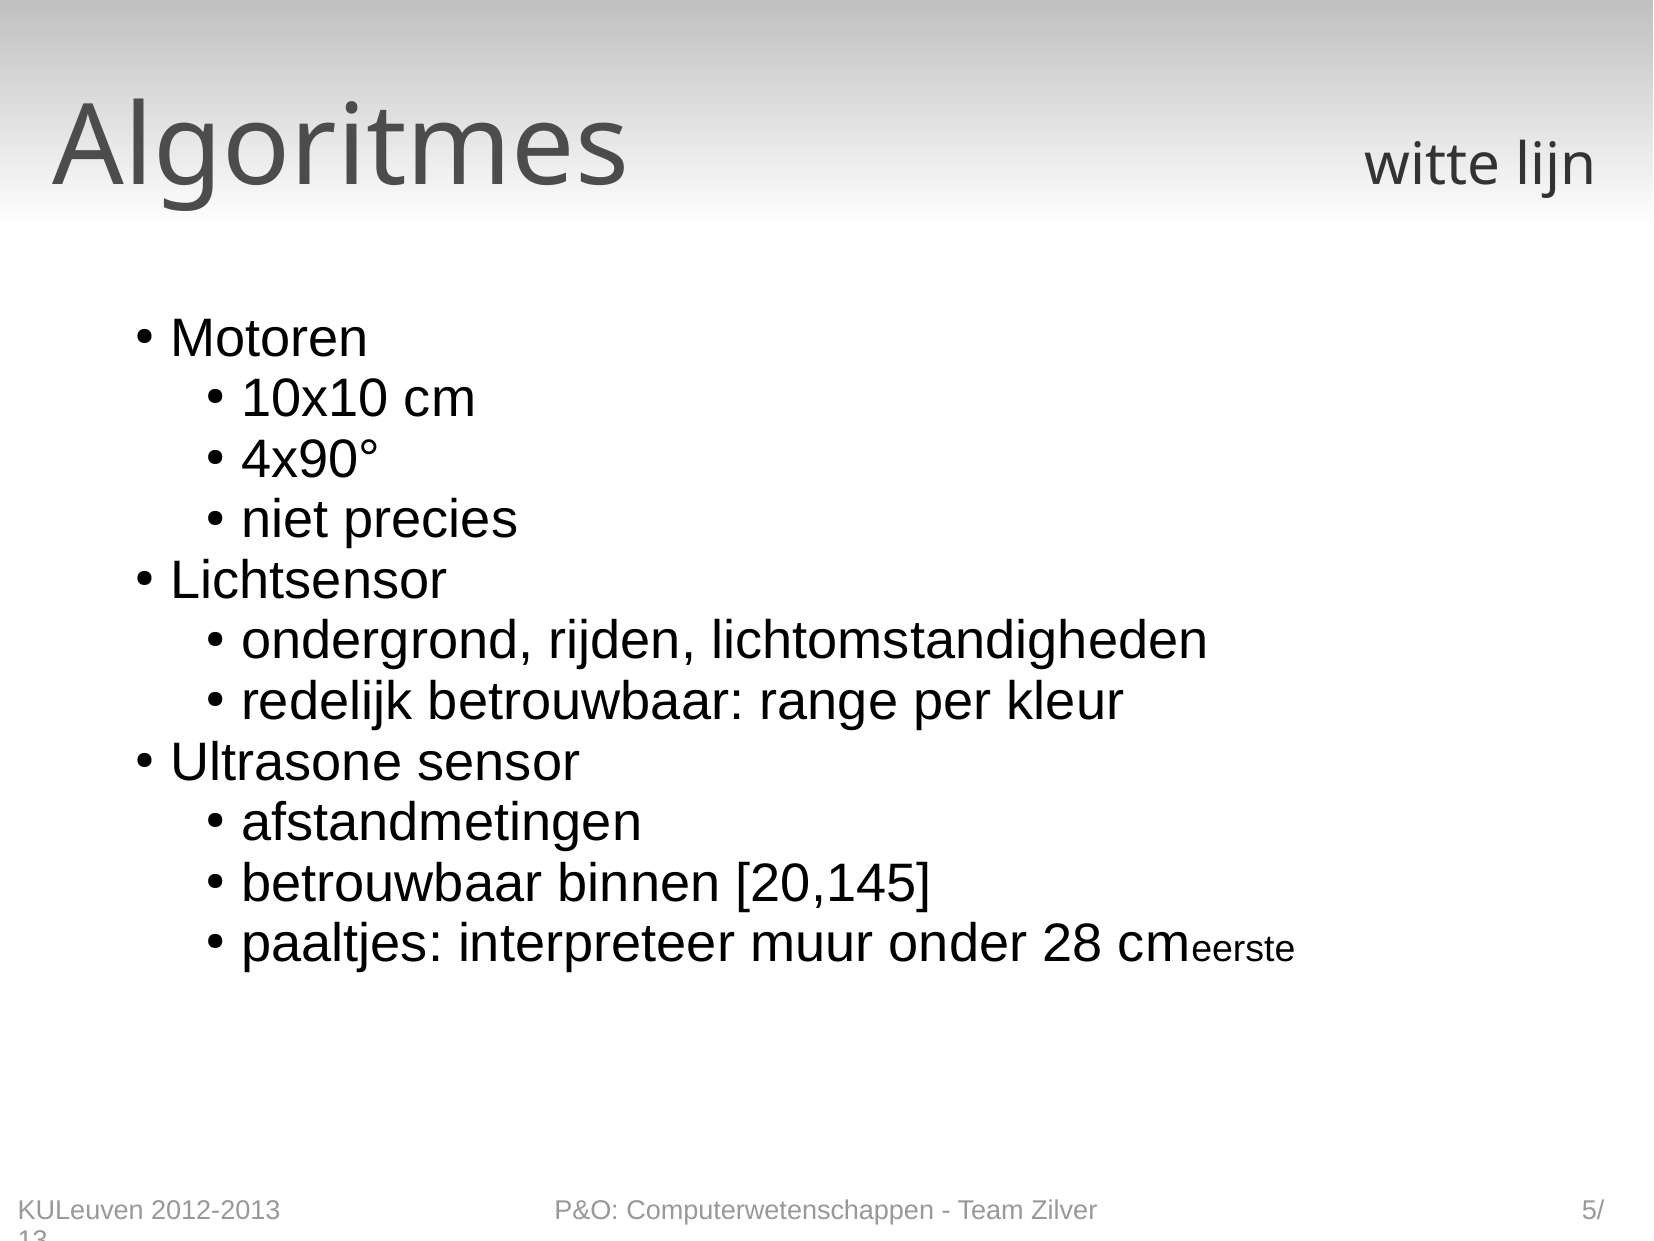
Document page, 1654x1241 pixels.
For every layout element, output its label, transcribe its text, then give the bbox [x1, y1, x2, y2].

text_box Algoritmes witte lijn [0, 0, 1653, 217]
text_box Motoren 10x10 cm 4x90° niet precies Lichtsensor ondergrond, rijden, lichtomstandigheden redelijk betrouwbaar: range per kleur Ultrasone sensor afstandmetingen betrouwbaar binnen [20,145] paaltjes: interpreteer muur onder 28 cmeerste [120, 300, 1501, 981]
text_box KULeuven 2012-2013 P&O: Computerwetenschappen - Team Zilver <number>/13 [3, 1187, 1644, 1233]
